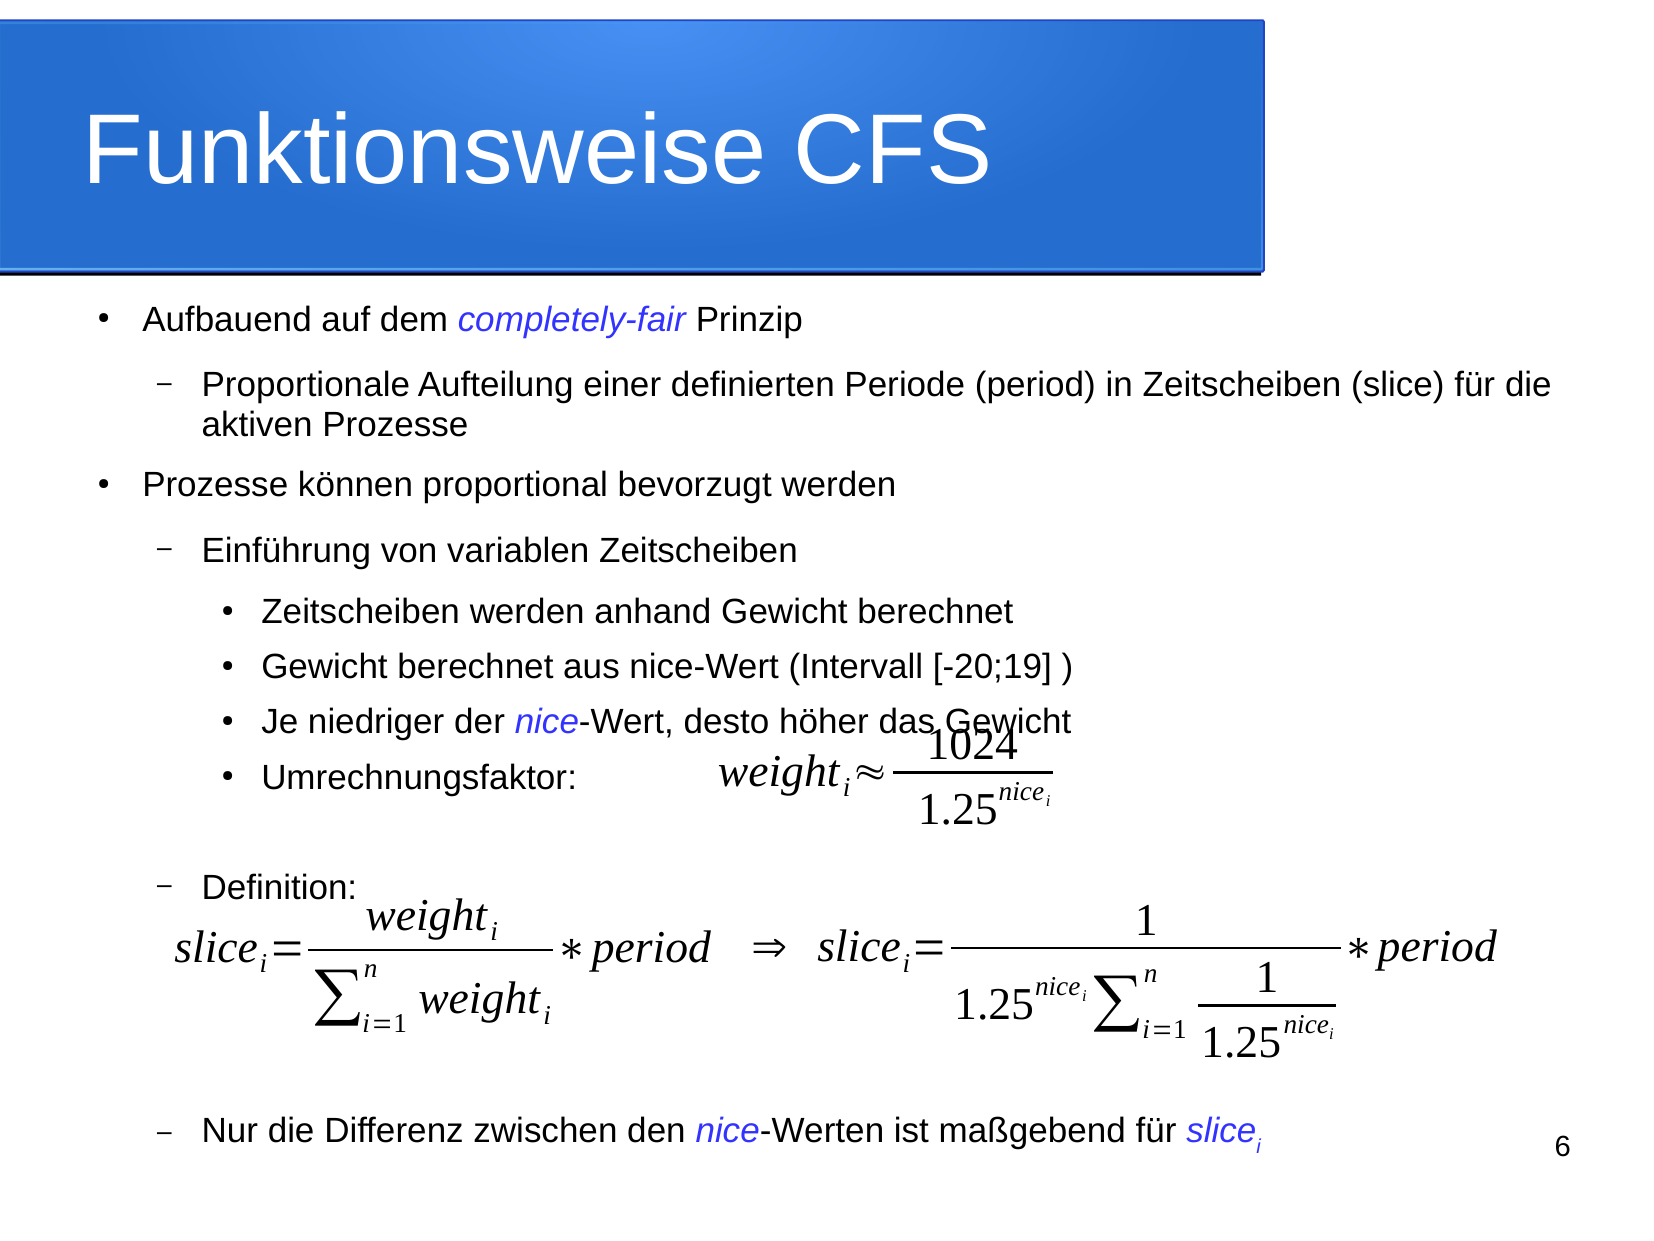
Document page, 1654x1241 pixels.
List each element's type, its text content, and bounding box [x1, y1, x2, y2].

title Funktionsweise CFS [82, 47, 1235, 252]
chart [166, 888, 720, 1040]
list Aufbauend auf dem completely-fair Prinzip Proportionale Aufteilung einer definierten Periode (period) in Zeitscheiben (slice) für die aktiven Prozesse Prozesse können proportional bevorzugt werden Einführung von variablen Zeitscheiben Zeitscheiben werden anhand Gewicht berechnet Gewicht berechnet aus nice-Wert (Intervall [-20;19] ) Je niedriger der nice-Wert, desto höher das Gewicht Umrechnungsfaktor: Definition: Nur die Differenz zwischen den nice-Werten ist maßgebend für slicei [82, 299, 1571, 1161]
chart [710, 718, 1062, 834]
chart [745, 894, 1507, 1067]
